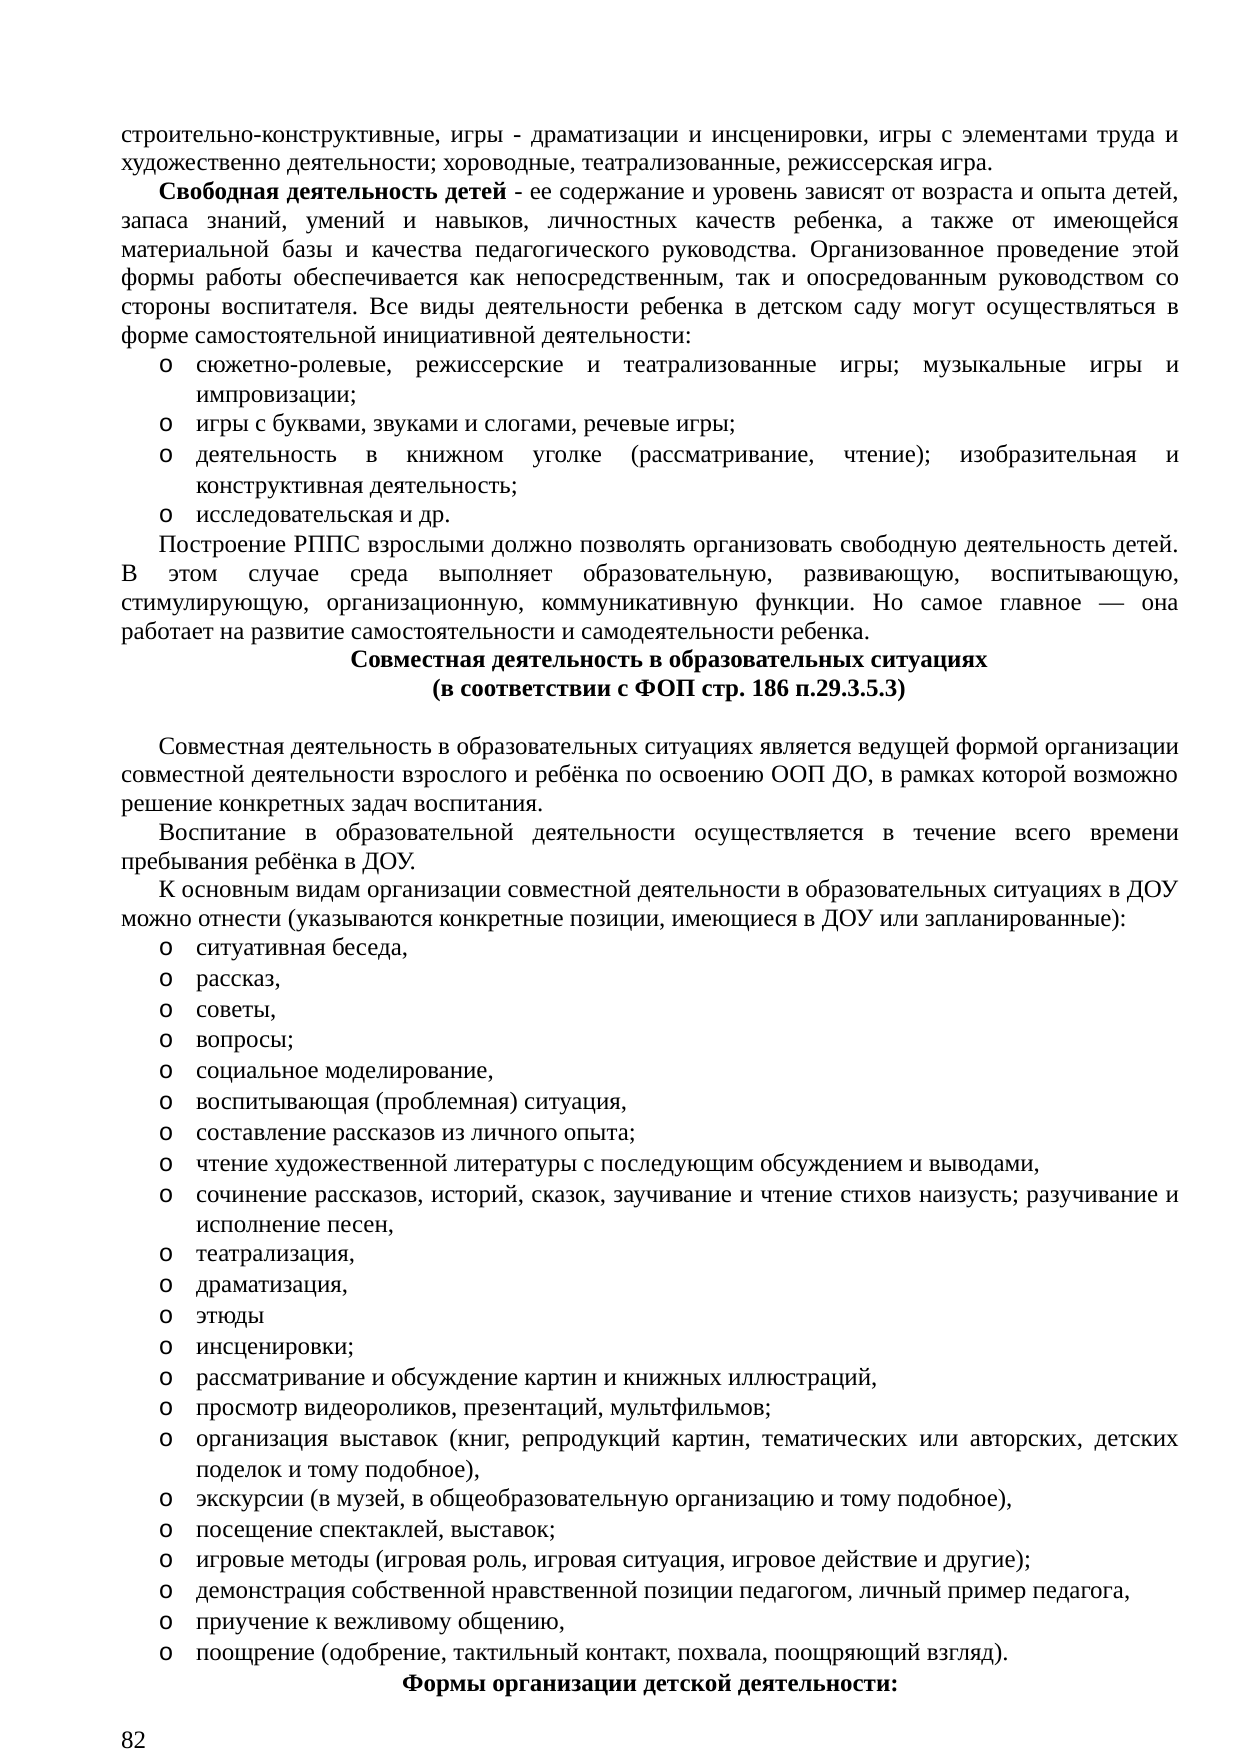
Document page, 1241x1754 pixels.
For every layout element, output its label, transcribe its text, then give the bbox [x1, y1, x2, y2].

text Формы организации детской деятельности: [121, 1668, 1180, 1697]
list посещение спектаклей, выставок; [158, 1514, 1180, 1544]
list вопросы; [158, 1024, 1180, 1055]
text Воспитание в образовательной деятельности осуществляется в течение всего времени пребывания ребёнка в ДОУ. [121, 817, 1180, 874]
list сочинение рассказов, историй, сказок, заучивание и чтение стихов наизусть; разучивание и исполнение песен, [158, 1179, 1180, 1238]
list этюды [158, 1300, 1180, 1331]
list театрализация, [158, 1238, 1180, 1269]
list демонстрация собственной нравственной позиции педагогом, личный пример педагога, [158, 1575, 1180, 1606]
list составление рассказов из личного опыта; [158, 1117, 1180, 1148]
list деятельность в книжном уголке (рассматривание, чтение); изобразительная и конструктивная деятельность; [158, 439, 1180, 499]
list исследовательская и др. [158, 499, 1180, 529]
text Совместная деятельность в образовательных ситуациях является ведущей формой организации совместной деятельности взрослого и ребёнка по освоению ООП ДО, в рамках которой возможно решение конкретных задач воспитания. [121, 731, 1180, 817]
list драматизация, [158, 1269, 1180, 1300]
list социальное моделирование, [158, 1055, 1180, 1086]
list сюжетно-ролевые, режиссерские и театрализованные игры; музыкальные игры и импровизации; [158, 349, 1180, 408]
list игровые методы (игровая роль, игровая ситуация, игровое действие и другие); [158, 1544, 1180, 1575]
list игры с буквами, звуками и слогами, речевые игры; [158, 408, 1180, 439]
list рассматривание и обсуждение картин и книжных иллюстраций, [158, 1362, 1180, 1392]
list организация выставок (книг, репродукций картин, тематических или авторских, детских поделок и тому подобное), [158, 1423, 1180, 1483]
list воспитывающая (проблемная) ситуация, [158, 1086, 1180, 1117]
list ситуативная беседа, [158, 932, 1180, 963]
text (в соответствии с ФОП стр. 186 п.29.3.5.3) [121, 673, 1180, 702]
text Совместная деятельность в образовательных ситуациях [121, 644, 1180, 673]
list приучение к вежливому общению, [158, 1606, 1180, 1637]
list поощрение (одобрение, тактильный контакт, похвала, поощряющий взгляд). [158, 1637, 1180, 1668]
list чтение художественной литературы с последующим обсуждением и выводами, [158, 1148, 1180, 1179]
text Построение РППС взрослыми должно позволять организовать свободную деятельность детей. В этом случае среда выполняет образовательную, развивающую, воспитывающую, стимулирующую, организационную, коммуникативную функции. Но самое главное — она работает на развитие самостоятельности и самодеятельности ребенка. [121, 529, 1180, 644]
list просмотр видеороликов, презентаций, мультфильмов; [158, 1392, 1180, 1423]
list рассказ, [158, 963, 1180, 994]
list инсценировки; [158, 1331, 1180, 1362]
text строительно-конструктивные, игры - драматизации и инсценировки, игры с элементами труда и художественно деятельности; хороводные, театрализованные, режиссерская игра. [121, 119, 1180, 176]
list экскурсии (в музей, в общеобразовательную организацию и тому подобное), [158, 1483, 1180, 1514]
text К основным видам организации совместной деятельности в образовательных ситуациях в ДОУ можно отнести (указываются конкретные позиции, имеющиеся в ДОУ или запланированные): [121, 874, 1180, 932]
list советы, [158, 994, 1180, 1024]
text Свободная деятельность детей - ее содержание и уровень зависят от возраста и опыта детей, запаса знаний, умений и навыков, личностных качеств ребенка, а также от имеющейся материальной базы и качества педагогического руководства. Организованное проведение этой формы работы обеспечивается как непосредственным, так и опосредованным руководством со стороны воспитателя. Все виды деятельности ребенка в детском саду могут осуществляться в форме самостоятельной инициативной деятельности: [121, 176, 1180, 349]
